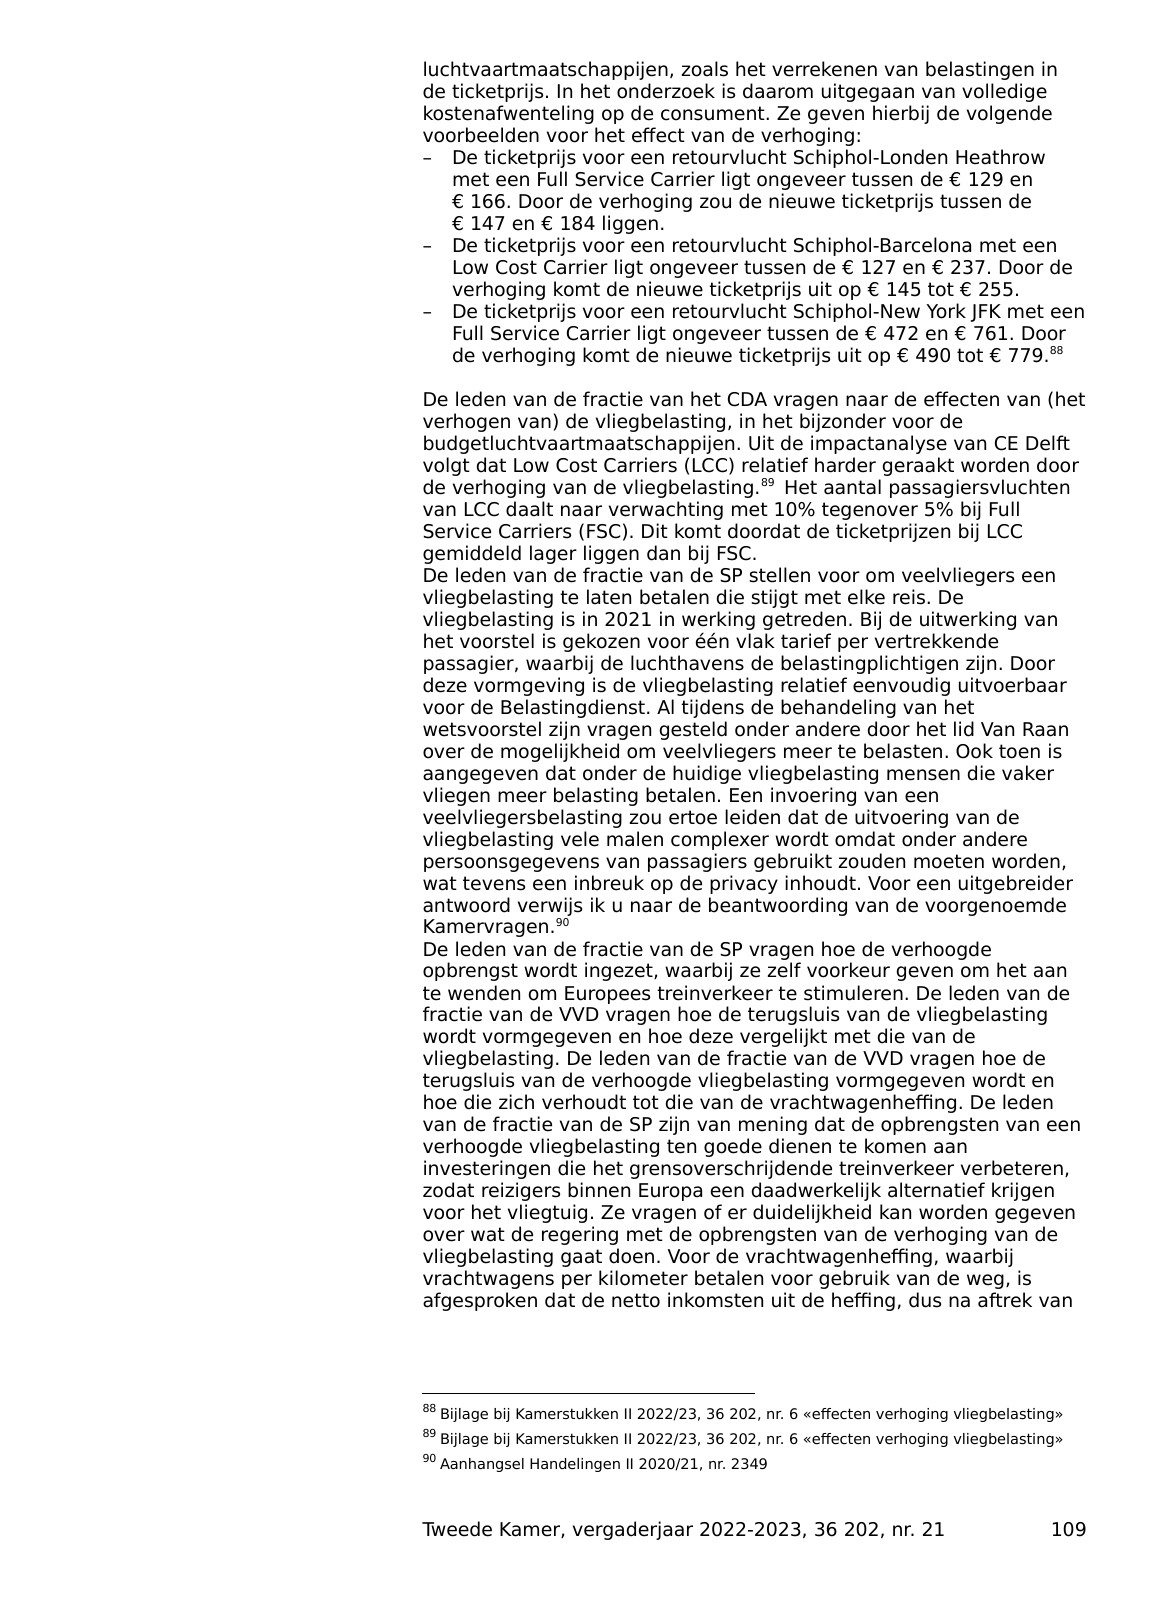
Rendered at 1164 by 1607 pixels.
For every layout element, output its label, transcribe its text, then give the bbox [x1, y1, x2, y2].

text – De ticketprijs voor een retourvlucht Schiphol-New York JFK met een Full Service Carrier ligt ongeveer tussen de € 472 en € 761. Door de verhoging komt de nieuwe ticketprijs uit op € 490 tot € 779. [422, 301, 1087, 367]
text – De ticketprijs voor een retourvlucht Schiphol-Barcelona met een Low Cost Carrier ligt ongeveer tussen de € 127 en € 237. Door de verhoging komt de nieuwe ticketprijs uit op € 145 tot € 255. [422, 235, 1087, 301]
text Aanhangsel Handelingen II 2020/21, nr. 2349 [422, 1452, 1087, 1474]
text Bijlage bij Kamerstukken II 2022/23, 36 202, nr. 6 «effecten verhoging vliegbelasting» [422, 1402, 1087, 1424]
text – De ticketprijs voor een retourvlucht Schiphol-Londen Heathrow met een Full Service Carrier ligt ongeveer tussen de € 129 en € 166. Door de verhoging zou de nieuwe ticketprijs tussen de € 147 en € 184 liggen. [422, 147, 1087, 235]
text De leden van de fractie van de SP vragen hoe de verhoogde opbrengst wordt ingezet, waarbij ze zelf voorkeur geven om het aan te wenden om Europees treinverkeer te stimuleren. De leden van de fractie van de VVD vragen hoe de terugsluis van de vliegbelasting wordt vormgegeven en hoe deze vergelijkt met die van de vliegbelasting. De leden van de fractie van de VVD vragen hoe de terugsluis van de verhoogde vliegbelasting vormgegeven wordt en hoe die zich verhoudt tot die van de vrachtwagenheffing. De leden van de fractie van de SP zijn van mening dat de opbrengsten van een verhoogde vliegbelasting ten goede dienen te komen aan investeringen die het grensoverschrijdende treinverkeer verbeteren, zodat reizigers binnen Europa een daadwerkelijk alternatief krijgen voor het vliegtuig. Ze vragen of er duidelijkheid kan worden gegeven over wat de regering met de opbrengsten van de verhoging van de vliegbelasting gaat doen. Voor de vrachtwagenheffing, waarbij vrachtwagens per kilometer betalen voor gebruik van de weg, is afgesproken dat de netto inkomsten uit de heffing, dus na aftrek van [422, 938, 1087, 1312]
text Bijlage bij Kamerstukken II 2022/23, 36 202, nr. 6 «effecten verhoging vliegbelasting» [422, 1427, 1087, 1449]
text De leden van de fractie van het CDA vragen naar de effecten van (het verhogen van) de vliegbelasting, in het bijzonder voor de budgetluchtvaartmaatschappijen. Uit de impactanalyse van CE Delft volgt dat Low Cost Carriers (LCC) relatief harder geraakt worden door de verhoging van de vliegbelasting. Het aantal passagiersvluchten van LCC daalt naar verwachting met 10% tegenover 5% bij Full Service Carriers (FSC). Dit komt doordat de ticketprijzen bij LCC gemiddeld lager liggen dan bij FSC. [422, 389, 1087, 565]
text De leden van de fractie van de SP stellen voor om veelvliegers een vliegbelasting te laten betalen die stijgt met elke reis. De vliegbelasting is in 2021 in werking getreden. Bij de uitwerking van het voorstel is gekozen voor één vlak tarief per vertrekkende passagier, waarbij de luchthavens de belastingplichtigen zijn. Door deze vormgeving is de vliegbelasting relatief eenvoudig uitvoerbaar voor de Belastingdienst. Al tijdens de behandeling van het wetsvoorstel zijn vragen gesteld onder andere door het lid Van Raan over de mogelijkheid om veelvliegers meer te belasten. Ook toen is aangegeven dat onder de huidige vliegbelasting mensen die vaker vliegen meer belasting betalen. Een invoering van een veelvliegersbelasting zou ertoe leiden dat de uitvoering van de vliegbelasting vele malen complexer wordt omdat onder andere persoonsgegevens van passagiers gebruikt zouden moeten worden, wat tevens een inbreuk op de privacy inhoudt. Voor een uitgebreider antwoord verwijs ik u naar de beantwoording van de voorgenoemde Kamervragen. [422, 565, 1087, 938]
text luchtvaartmaatschappijen, zoals het verrekenen van belastingen in de ticketprijs. In het onderzoek is daarom uitgegaan van volledige kostenafwenteling op de consument. Ze geven hierbij de volgende voorbeelden voor het effect van de verhoging: [422, 59, 1087, 147]
